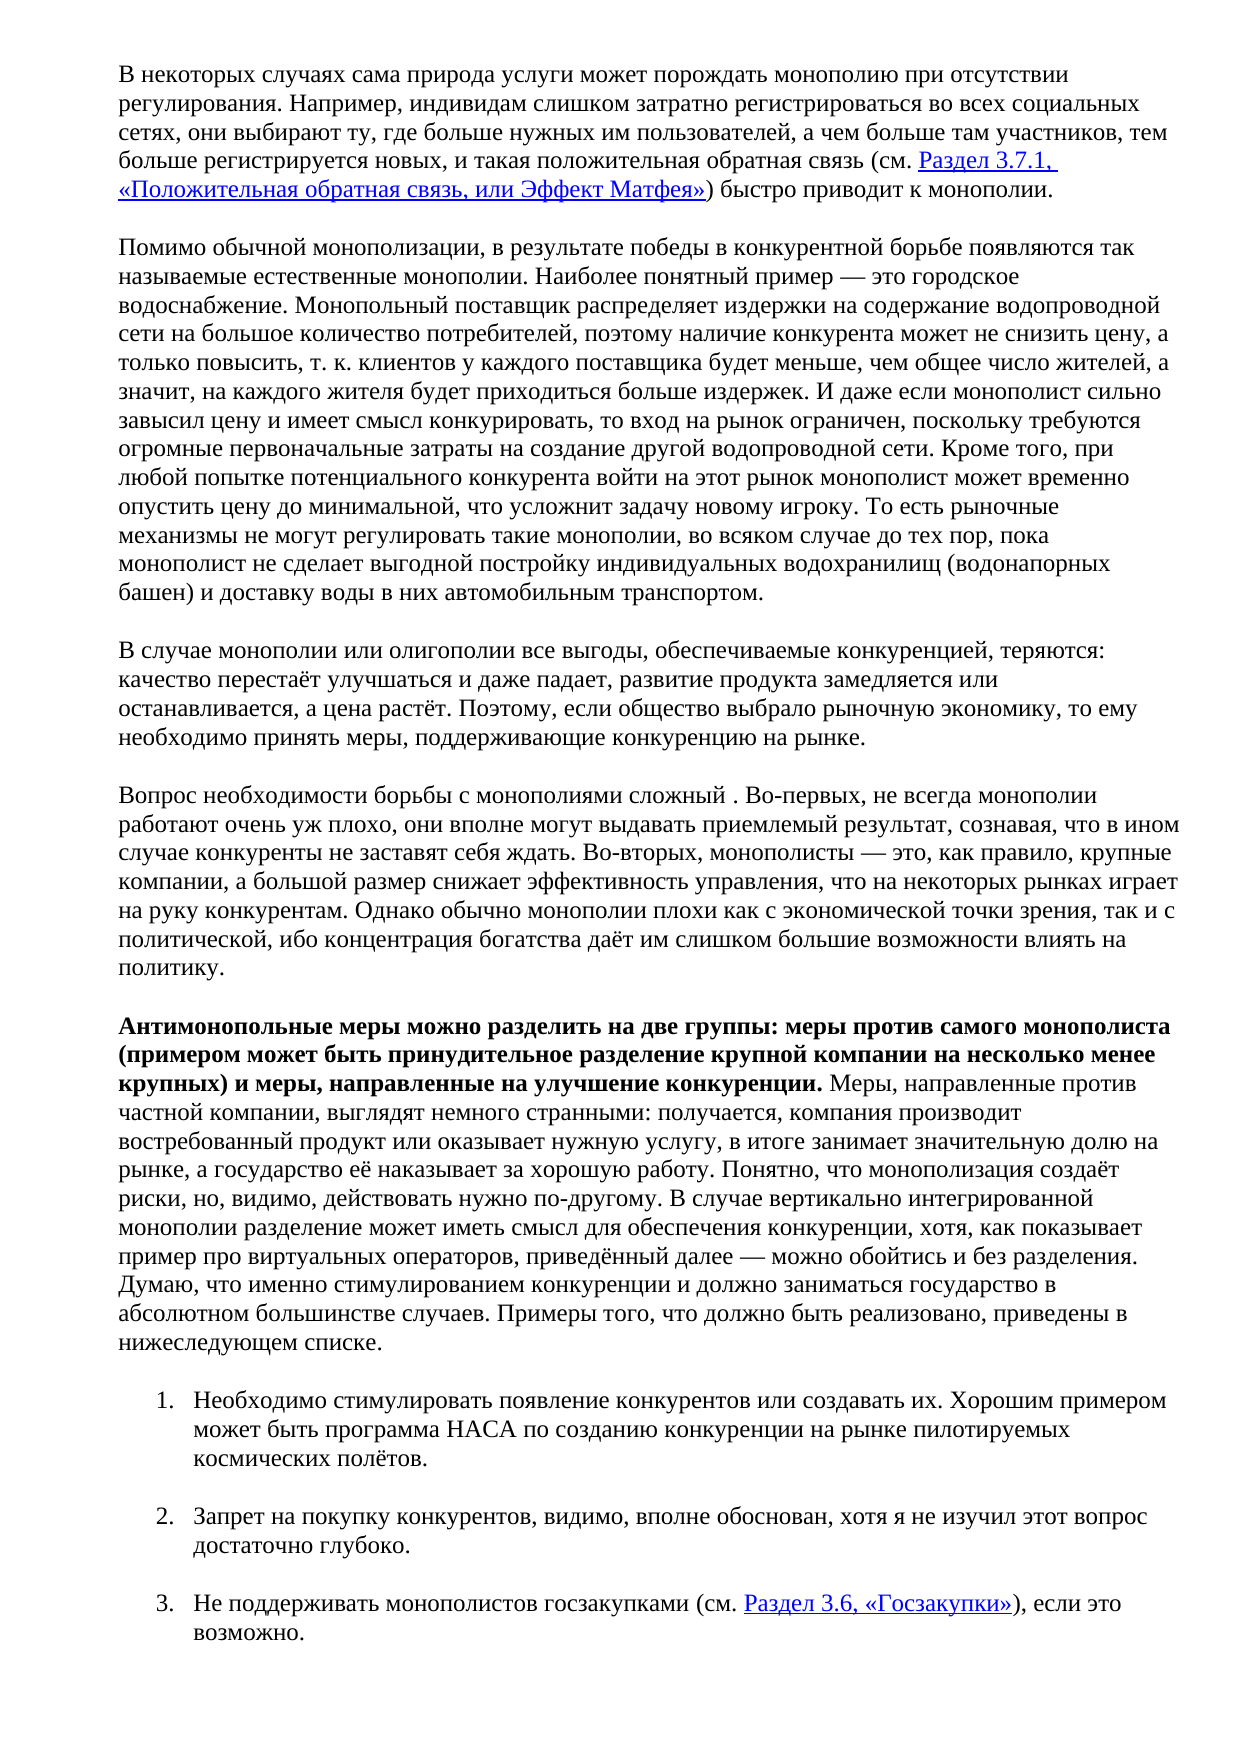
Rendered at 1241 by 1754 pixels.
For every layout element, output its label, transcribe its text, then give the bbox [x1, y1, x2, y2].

list Необходимо стимулировать появление конкурентов или создавать их. Хорошим примером может быть программа НАСА по созданию конкуренции на рынке пилотируемых космических полётов. [156, 1385, 1181, 1471]
text Помимо обычной монополизации, в результате победы в конкурентной борьбе появляются так называемые естественные монополии. Наиболее понятный пример — это городское водоснабжение. Монопольный поставщик распределяет издержки на содержание водопроводной сети на большое количество потребителей, поэтому наличие конкурента может не снизить цену, а только повысить, т. к. клиентов у каждого поставщика будет меньше, чем общее число жителей, а значит, на каждого жителя будет приходиться больше издержек. И даже если монополист сильно завысил цену и имеет смысл конкурировать, то вход на рынок ограничен, поскольку требуются огромные первоначальные затраты на создание другой водопроводной сети. Кроме того, при любой попытке потенциального конкурента войти на этот рынок монополист может временно опустить цену до минимальной, что усложнит задачу новому игроку. То есть рыночные механизмы не могут регулировать такие монополии, во всяком случае до тех пор, пока монополист не сделает выгодной постройку индивидуальных водохранилищ (водонапорных башен) и доставку воды в них автомобильным транспортом. [118, 232, 1181, 606]
list Не поддерживать монополистов госзакупками (см. Раздел 3.6, «Госзакупки»), если это возможно. [156, 1588, 1181, 1645]
list Запрет на покупку конкурентов, видимо, вполне обоснован, хотя я не изучил этот вопрос достаточно глубоко. [156, 1501, 1181, 1558]
text Вопрос необходимости борьбы с монополиями сложный . Во-первых, не всегда монополии работают очень уж плохо, они вполне могут выдавать приемлемый результат, сознавая, что в ином случае конкуренты не заставят себя ждать. Во-вторых, монополисты — это, как правило, крупные компании, а большой размер снижает эффективность управления, что на некоторых рынках играет на руку конкурентам. Однако обычно монополии плохи как с экономической точки зрения, так и с политической, ибо концентрация богатства даёт им слишком большие возможности влиять на политику. [118, 780, 1181, 981]
text В некоторых случаях сама природа услуги может порождать монополию при отсутствии регулирования. Например, индивидам слишком затратно регистрироваться во всех социальных сетях, они выбирают ту, где больше нужных им пользователей, а чем больше там участников, тем больше регистрируется новых, и такая положительная обратная связь (см. Раздел 3.7.1, «Положительная обратная связь, или Эффект Матфея») быстро приводит к монополии. [118, 59, 1181, 203]
text Антимонопольные меры можно разделить на две группы: меры против самого монополиста (примером может быть принудительное разделение крупной компании на несколько менее крупных) и меры, направленные на улучшение конкуренции. Меры, направленные против частной компании, выглядят немного странными: получается, компания производит востребованный продукт или оказывает нужную услугу, в итоге занимает значительную долю на рынке, а государство её наказывает за хорошую работу. Понятно, что монополизация создаёт риски, но, видимо, действовать нужно по-другому. В случае вертикально интегрированной монополии разделение может иметь смысл для обеспечения конкуренции, хотя, как показывает пример про виртуальных операторов, приведённый далее — можно обойтись и без разделения. Думаю, что именно стимулированием конкуренции и должно заниматься государство в абсолютном большинстве случаев. Примеры того, что должно быть реализовано, приведены в нижеследующем списке. [118, 1011, 1181, 1356]
text В случае монополии или олигополии все выгоды, обеспечиваемые конкуренцией, теряются: качество перестаёт улучшаться и даже падает, развитие продукта замедляется или останавливается, а цена растёт. Поэтому, если общество выбрало рыночную экономику, то ему необходимо принять меры, поддерживающие конкуренцию на рынке. [118, 636, 1181, 751]
